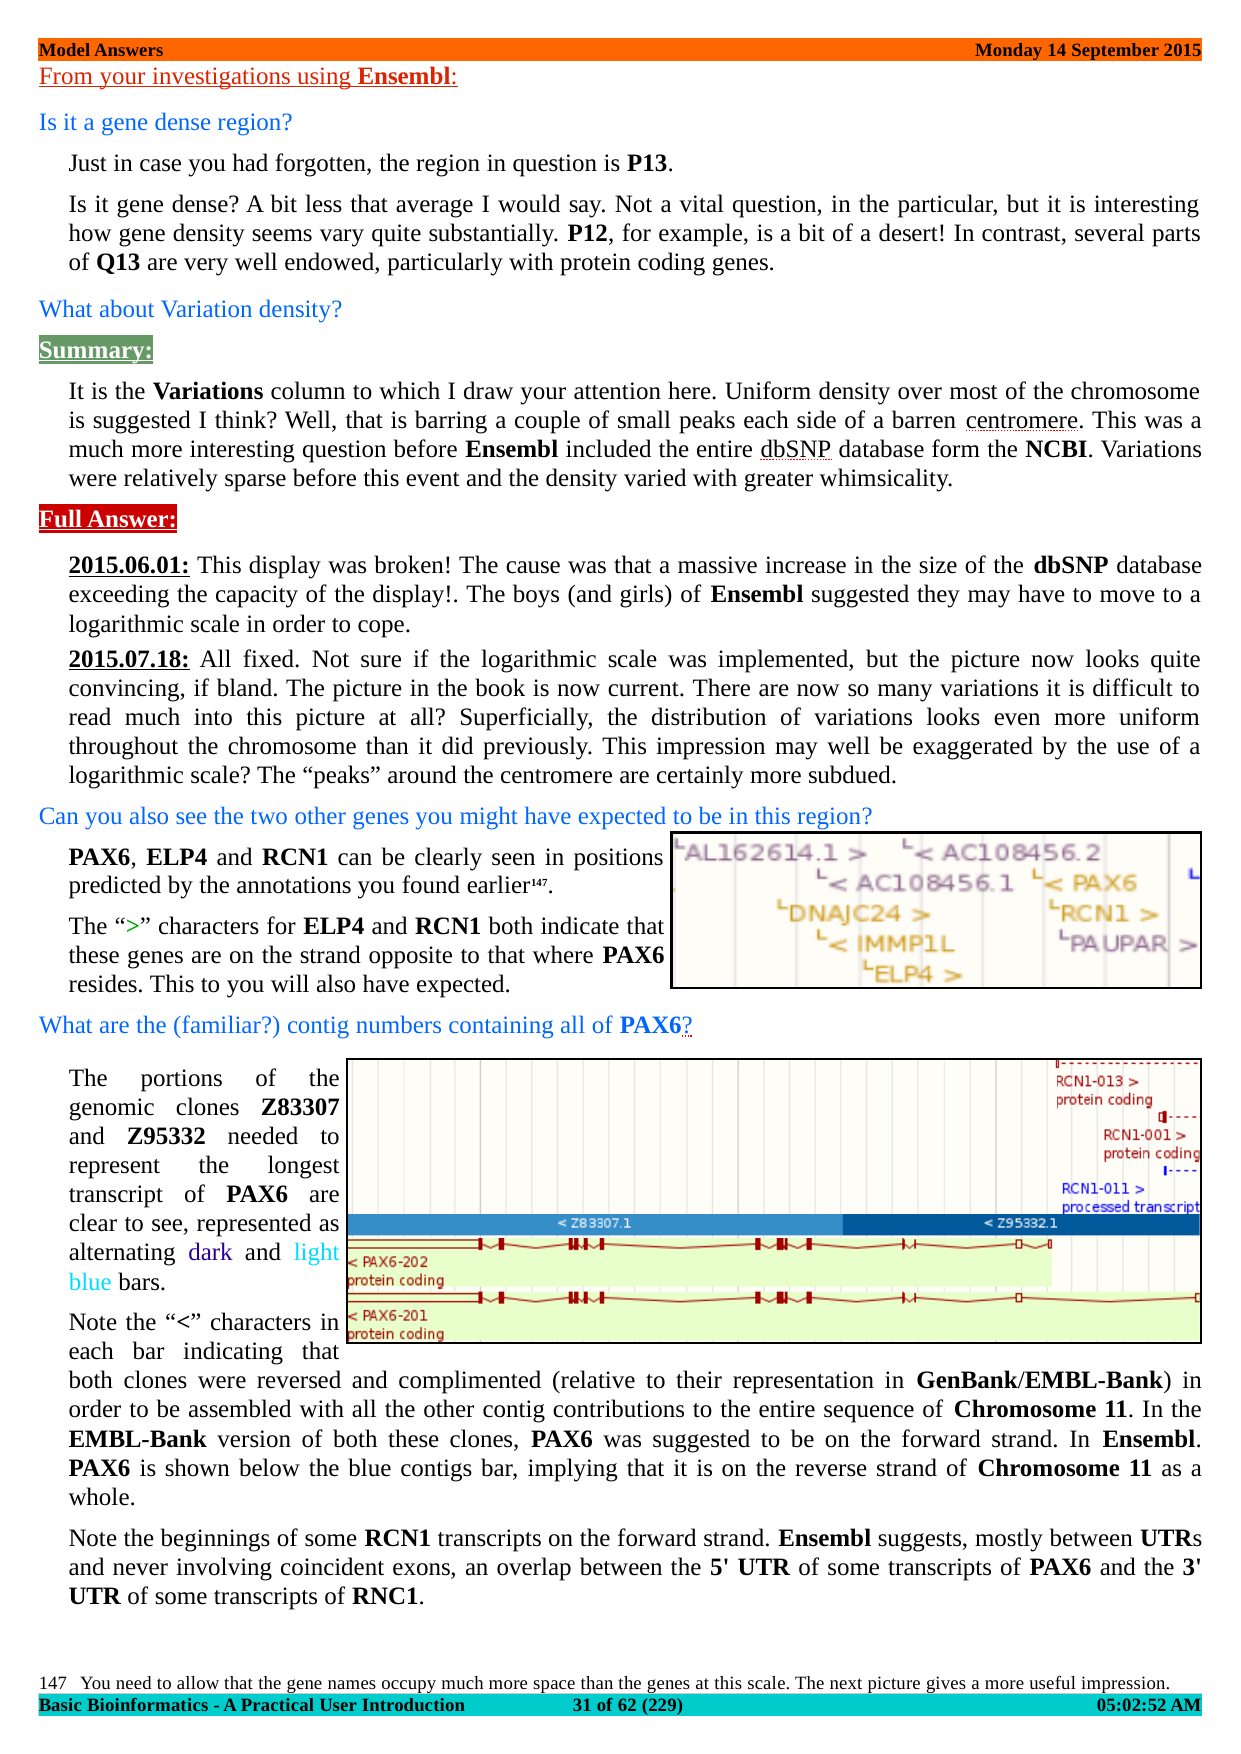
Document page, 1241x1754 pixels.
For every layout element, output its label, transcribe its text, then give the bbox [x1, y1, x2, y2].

text What are the (familiar?) contig numbers containing all of PAX6? [38, 1010, 1202, 1039]
text It is the Variations column to which I draw your attention here. Uniform density over most of the chromosome is suggested I think? Well, that is barring a couple of small peaks each side of a barren centromere. This was a much more interesting question before Ensembl included the entire dbSNP database form the NCBI. Variations were relatively sparse before this event and the density varied with greater whimsicality. [68, 376, 1202, 492]
text Note the beginnings of some RCN1 transcripts on the forward strand. Ensembl suggests, mostly between UTRs and never involving coincident exons, an overlap between the 5' UTR of some transcripts of PAX6 and the 3' UTR of some transcripts of RNC1. [68, 1522, 1202, 1609]
picture [348, 1060, 1200, 1342]
text PAX6, ELP4 and RCN1 can be clearly seen in positions predicted by the annotations you found earlier. [68, 841, 670, 899]
text Full Answer: [38, 503, 1202, 533]
text Just in case you had forgotten, the region in question is P13. [68, 148, 1202, 177]
text 2015.07.18: All fixed. Not sure if the logarithmic scale was implemented, but the picture now looks quite convincing, if bland. The picture in the book is now current. There are now so many variations it is difficult to read much into this picture at all? Superficially, the distribution of variations looks even more uniform throughout the chromosome than it did previously. This impression may well be exaggerated by the use of a logarithmic scale? The “peaks” around the centromere are certainly more subdued. [68, 643, 1202, 789]
text 2015.06.01: This display was broken! The cause was that a massive increase in the size of the dbSNP database exceeding the capacity of the display!. The boys (and girls) of Ensembl suggested they may have to move to a logarithmic scale in order to cope. [68, 550, 1202, 637]
text Summary: [38, 335, 1202, 364]
text Can you also see the two other genes you might have expected to be in this region? [38, 801, 1202, 829]
text You need to allow that the gene names occupy much more space than the genes at this scale. The next picture gives a more useful impression. [38, 1671, 1202, 1693]
text What about Variation density? [38, 294, 1202, 323]
picture [673, 834, 1200, 987]
text Note the “<” characters in each bar indicating that both clones were reversed and complimented (relative to their representation in GenBank/EMBL-Bank) in order to be assembled with all the other contig contributions to the entire sequence of Chromosome 11. In the EMBL-Bank version of both these clones, PAX6 was suggested to be on the forward strand. In Ensembl. PAX6 is shown below the blue contigs bar, implying that it is on the reverse strand of Chromosome 11 as a whole. [68, 1307, 1202, 1511]
text The “>” characters for ELP4 and RCN1 both indicate that these genes are on the strand opposite to that where PAX6 resides. This to you will also have expected. [68, 911, 1202, 998]
text Is it gene dense? A bit less that average I would say. Not a vital question, in the particular, but it is interesting how gene density seems vary quite substantially. P12, for example, is a bit of a desert! In contrast, several parts of Q13 are very well endowed, particularly with protein coding genes. [68, 189, 1202, 276]
text Is it a gene dense region? [38, 107, 1202, 136]
text From your investigations using Ensembl: [38, 61, 1202, 89]
text The portions of the genomic clones Z83307 and Z95332 needed to represent the longest transcript of PAX6 are clear to see, represented as alternating dark and light blue bars. [68, 1063, 346, 1295]
